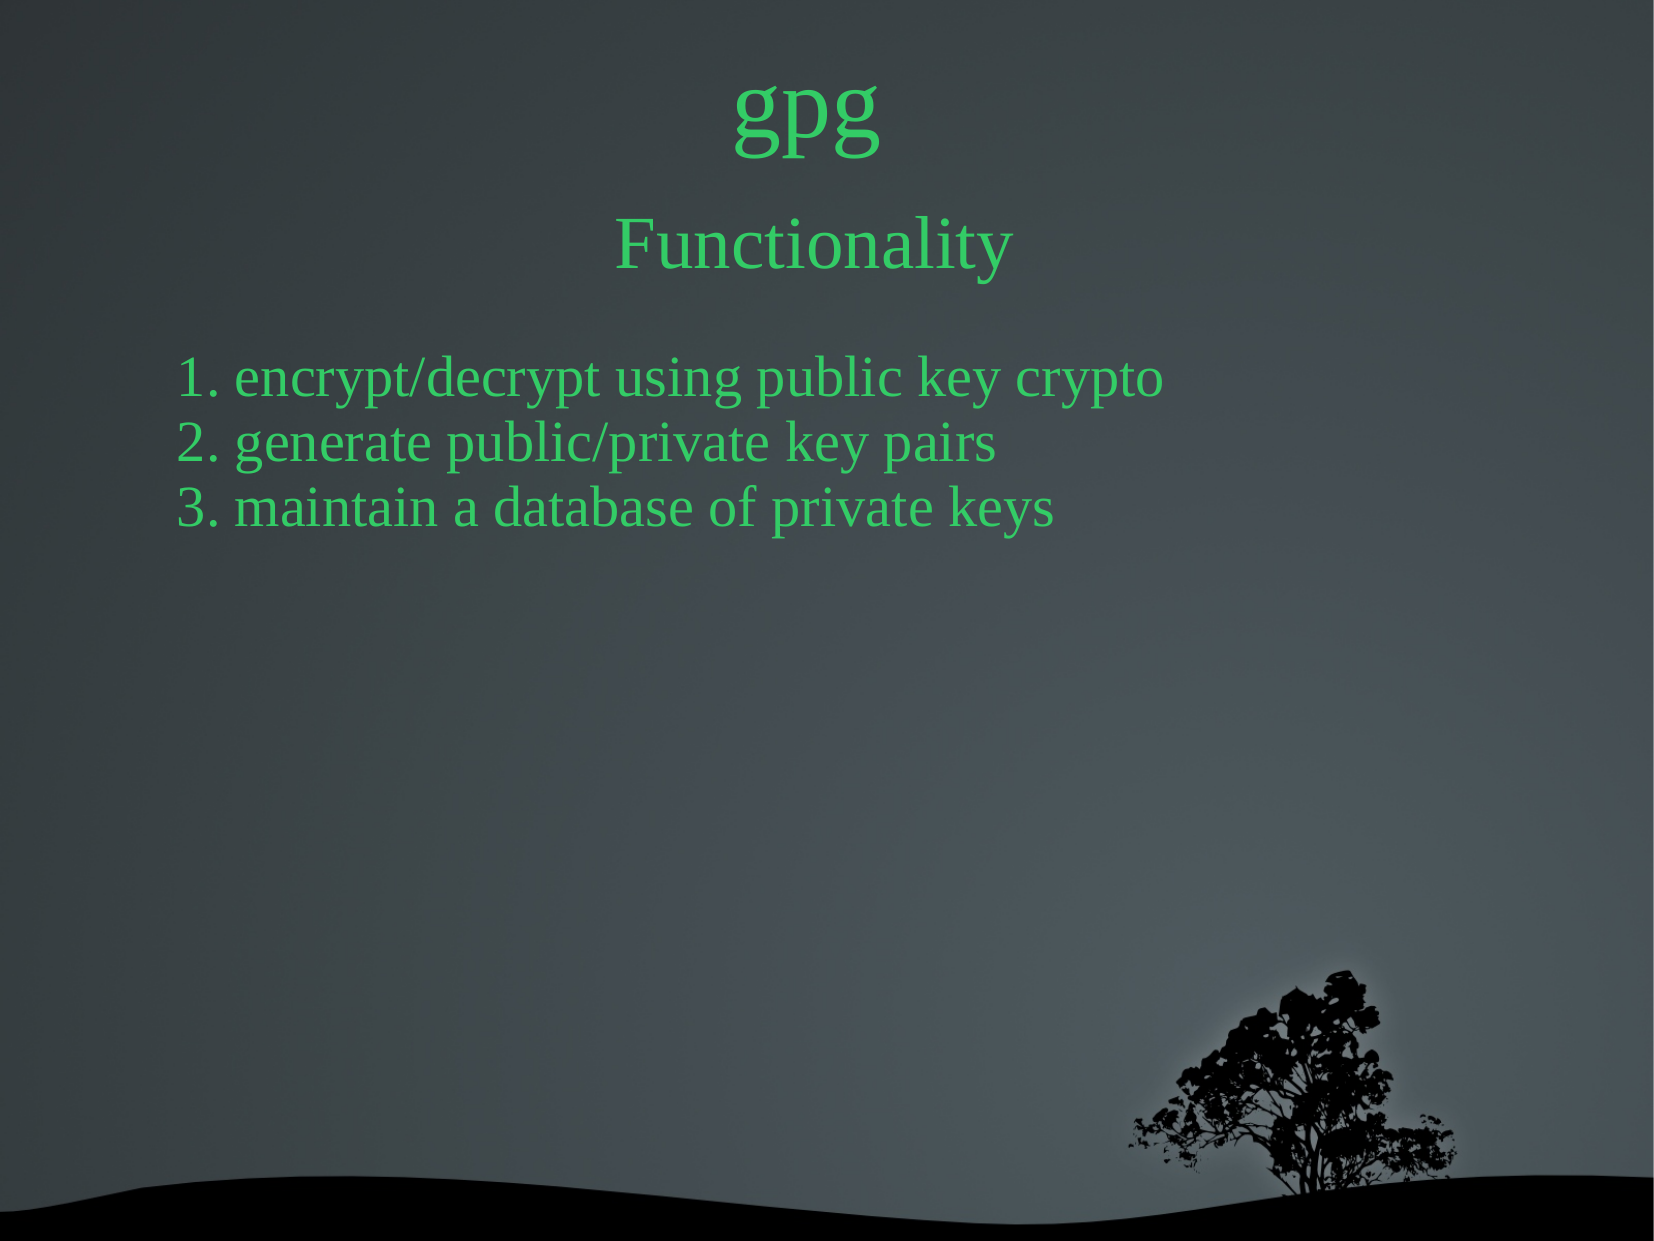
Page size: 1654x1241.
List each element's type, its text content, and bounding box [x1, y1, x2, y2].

text_box 1. encrypt/decrypt using public key crypto 2. generate public/private key pairs 3. maintain a database of private keys [162, 337, 1179, 1017]
text_box Functionality [600, 194, 1029, 301]
text_box gpg [712, 37, 900, 181]
picture [0, 0, 1654, 1241]
